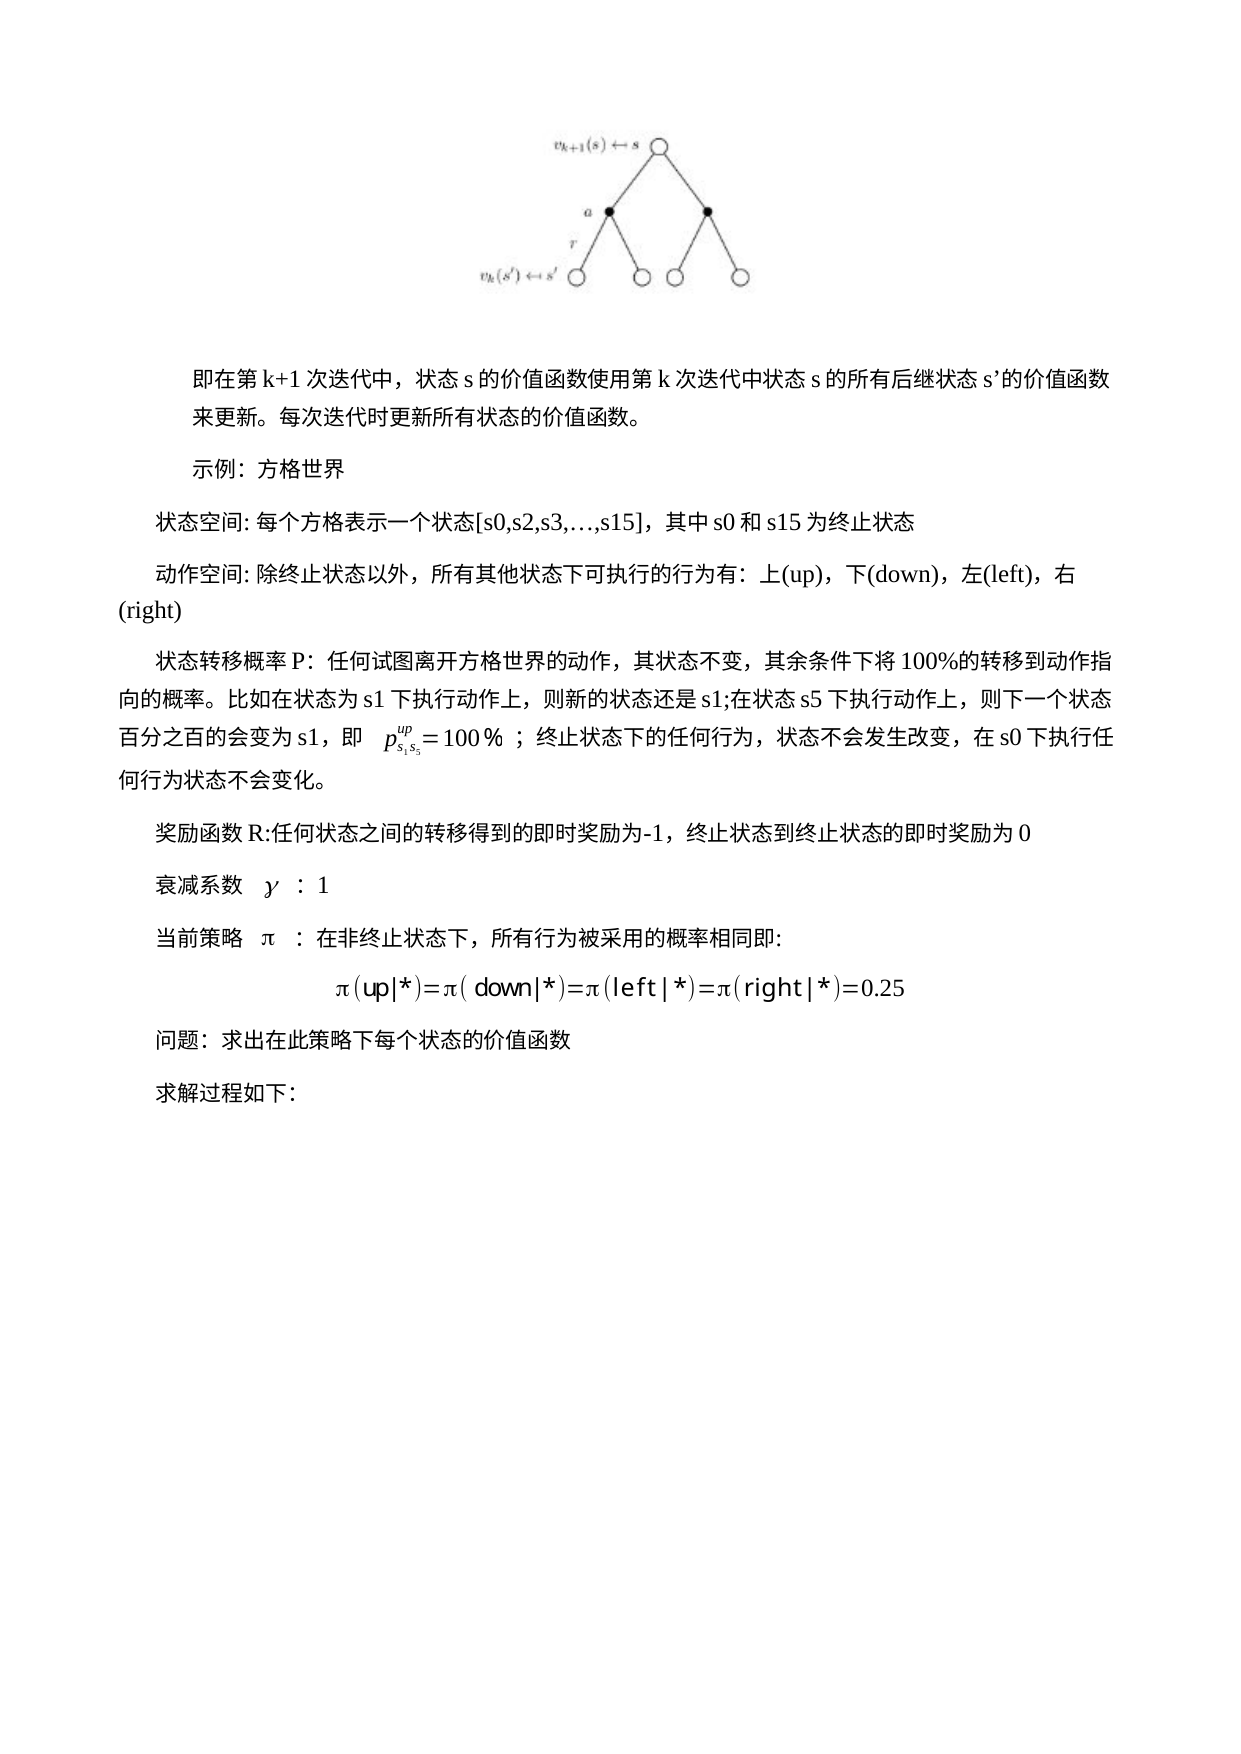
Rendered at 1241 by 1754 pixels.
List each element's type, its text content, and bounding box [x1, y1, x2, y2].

text 求解过程如下： [118, 1076, 1122, 1107]
text 当前策略：在非终止状态下，所有行为被采用的概率相同即: [118, 921, 1122, 952]
text 奖励函数R:任何状态之间的转移得到的即时奖励为-1，终止状态到终止状态的即时奖励为0 [118, 816, 1122, 847]
text 状态空间: 每个方格表示一个状态[s0,s2,s3,…,s15]，其中s0和s15为终止状态 [118, 505, 1122, 537]
text 即在第k+1次迭代中，状态s的价值函数使用第k次迭代中状态s的所有后继状态s’的价值函数来更新。每次迭代时更新所有状态的价值函数。 [192, 362, 1122, 432]
text 问题：求出在此策略下每个状态的价值函数 [118, 1023, 1122, 1055]
text 状态转移概率P：任何试图离开方格世界的动作，其状态不变，其余条件下将100%的转移到动作指向的概率。比如在状态为s1下执行动作上，则新的状态还是s1;在状态s5下执行动作上，则下一个状态百分之百的会变为s1，即；终止状态下的任何行为，状态不会发生改变，在s0下执行任何行为状态不会变化。 [118, 644, 1122, 795]
text 衰减系数：1 [118, 868, 1122, 900]
picture [455, 118, 785, 308]
text 动作空间: 除终止状态以外，所有其他状态下可执行的行为有：上(up)，下(down)，左(left)，右(right) [118, 557, 1122, 623]
text 示例：方格世界 [192, 452, 1122, 484]
